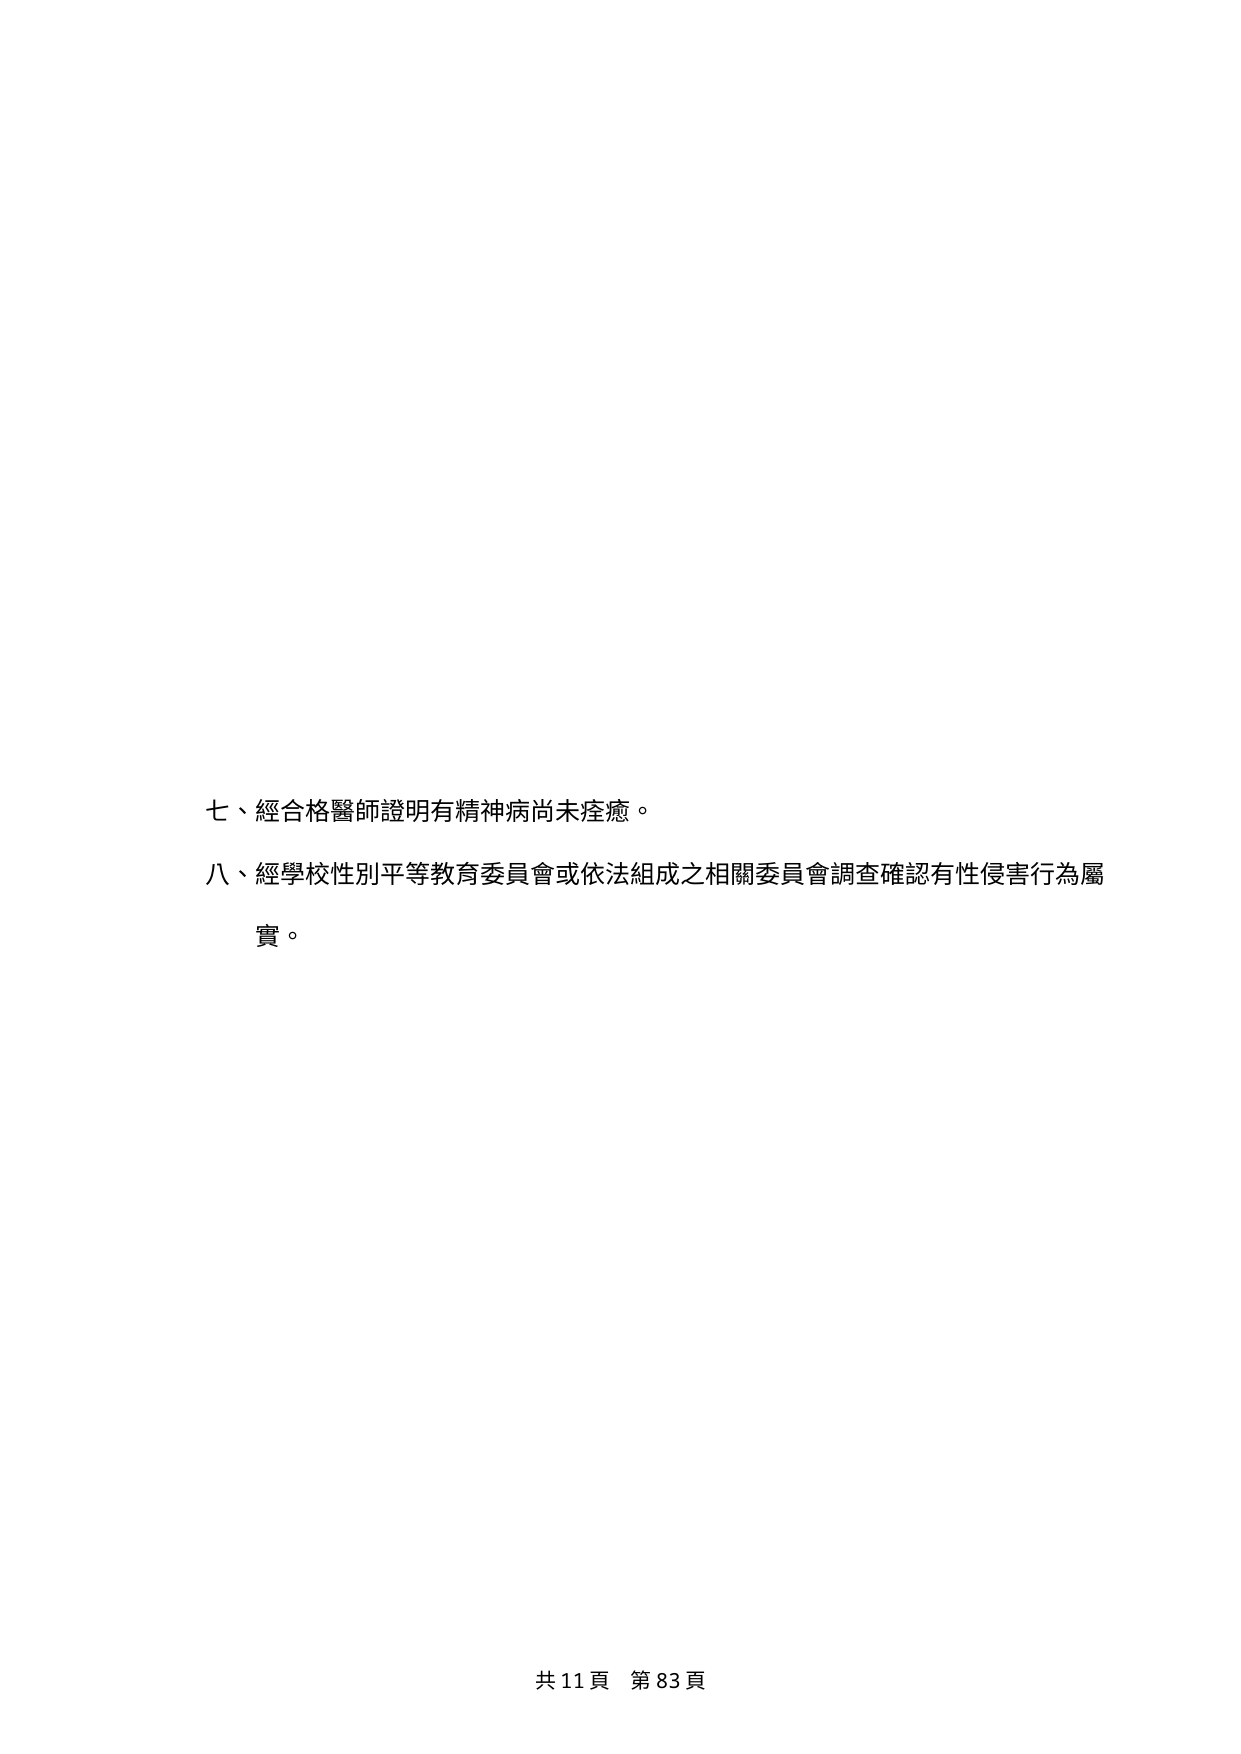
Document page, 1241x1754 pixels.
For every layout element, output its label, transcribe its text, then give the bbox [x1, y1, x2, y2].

text 七、經合格醫師證明有精神病尚未痊癒。 [118, 768, 1122, 831]
text 八、經學校性別平等教育委員會或依法組成之相關委員會調查確認有性侵害行為屬實。 [206, 831, 1122, 956]
